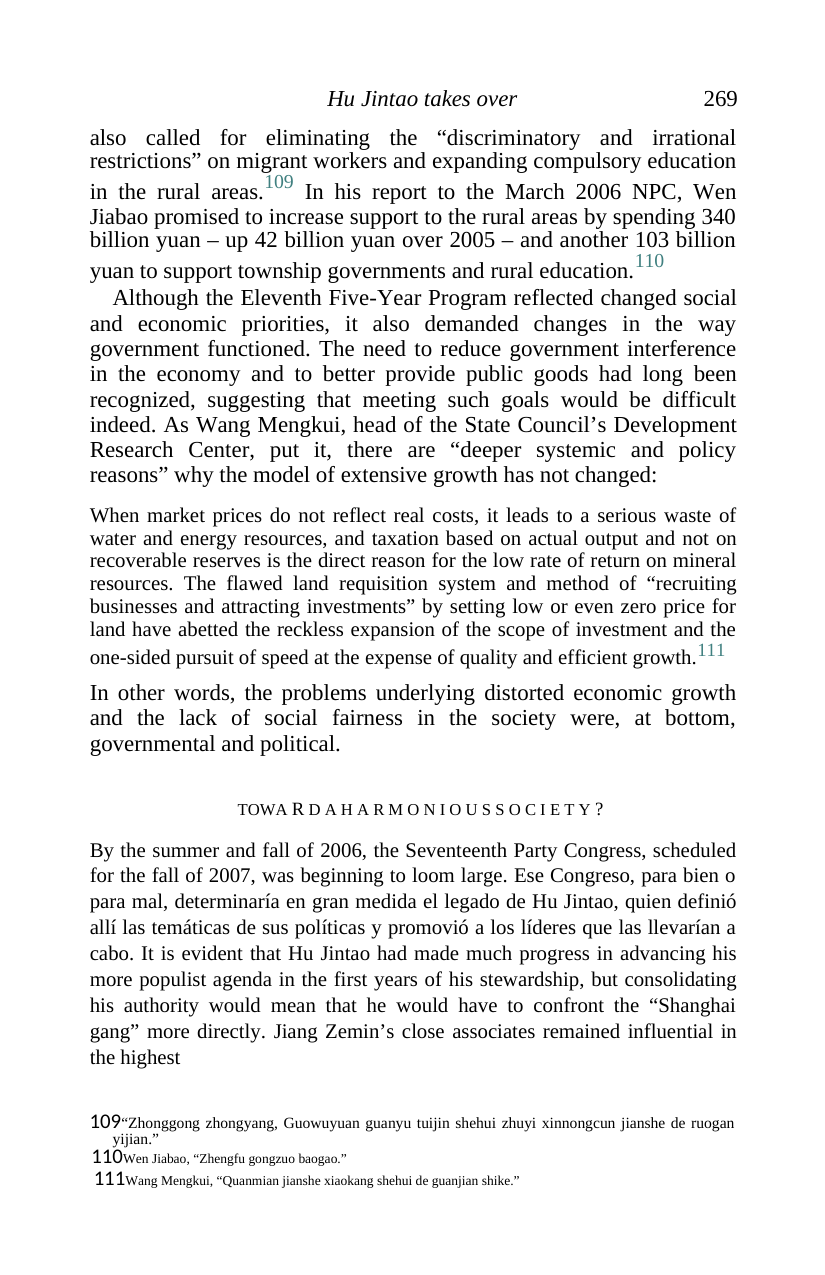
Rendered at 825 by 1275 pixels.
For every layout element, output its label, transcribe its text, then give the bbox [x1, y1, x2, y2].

text Although the Eleventh Five-Year Program reflected changed social and economic priorities, it also demanded changes in the way government functioned. The need to reduce government interference in the economy and to better provide public goods had long been recognized, suggesting that meeting such goals would be difficult indeed. As Wang Mengkui, head of the State Council’s Development Research Center, put it, there are “deeper systemic and policy reasons” why the model of extensive growth has not changed: [89, 286, 737, 488]
list Wang Mengkui, “Quanmian jianshe xiaokang shehui de guanjian shike.” [93, 1171, 737, 1189]
text By the summer and fall of 2006, the Seventeenth Party Congress, scheduled for the fall of 2007, was beginning to loom large. Ese Congreso, para bien o para mal, determinaría en gran medida el legado de Hu Jintao, quien definió allí las temáticas de sus políticas y promovió a los líderes que las llevarían a cabo. It is evident that Hu Jintao had made much progress in advancing his more populist agenda in the first years of his stewardship, but consolidating his authority would mean that he would have to confront the “Shanghai gang” more directly. Jiang Zemin’s close associates remained influential in the highest [89, 837, 737, 1069]
list Wen Jiabao, “Zhengfu gongzuo baogao.” [91, 1148, 737, 1168]
table_header 269 [602, 83, 737, 111]
text In other words, the problems underlying distorted economic growth and the lack of social fairness in the society were, at bottom, governmental and political. [89, 679, 737, 756]
text When market prices do not reflect real costs, it leads to a serious waste of water and energy resources, and taxation based on actual output and not on recoverable reserves is the direct reason for the low rate of return on mineral resources. The flawed land requisition system and method of “recruiting businesses and attracting investments” by setting low or even zero price for land have abetted the reckless expansion of the scope of investment and the one-sided pursuit of speed at the expense of quality and efficient growth.111 [89, 504, 737, 671]
text also called for eliminating the “discriminatory and irrational restrictions” on migrant workers and expanding compulsory education in the rural areas.109 In his report to the March 2006 NPC, Wen Jiabao promised to increase support to the rural areas by spending 340 billion yuan – up 42 billion yuan over 2005 – and another 103 billion yuan to support township governments and rural education.110 [89, 127, 737, 285]
text TOWA R D A H A R M O N I O U S S O C I E T Y ? [237, 798, 737, 819]
table_header Hu Jintao takes over [327, 83, 602, 111]
list “Zhonggong zhongyang, Guowuyuan guanyu tuijin shehui zhuyi xinnongcun jianshe de ruogan yijian.” [89, 1112, 735, 1147]
